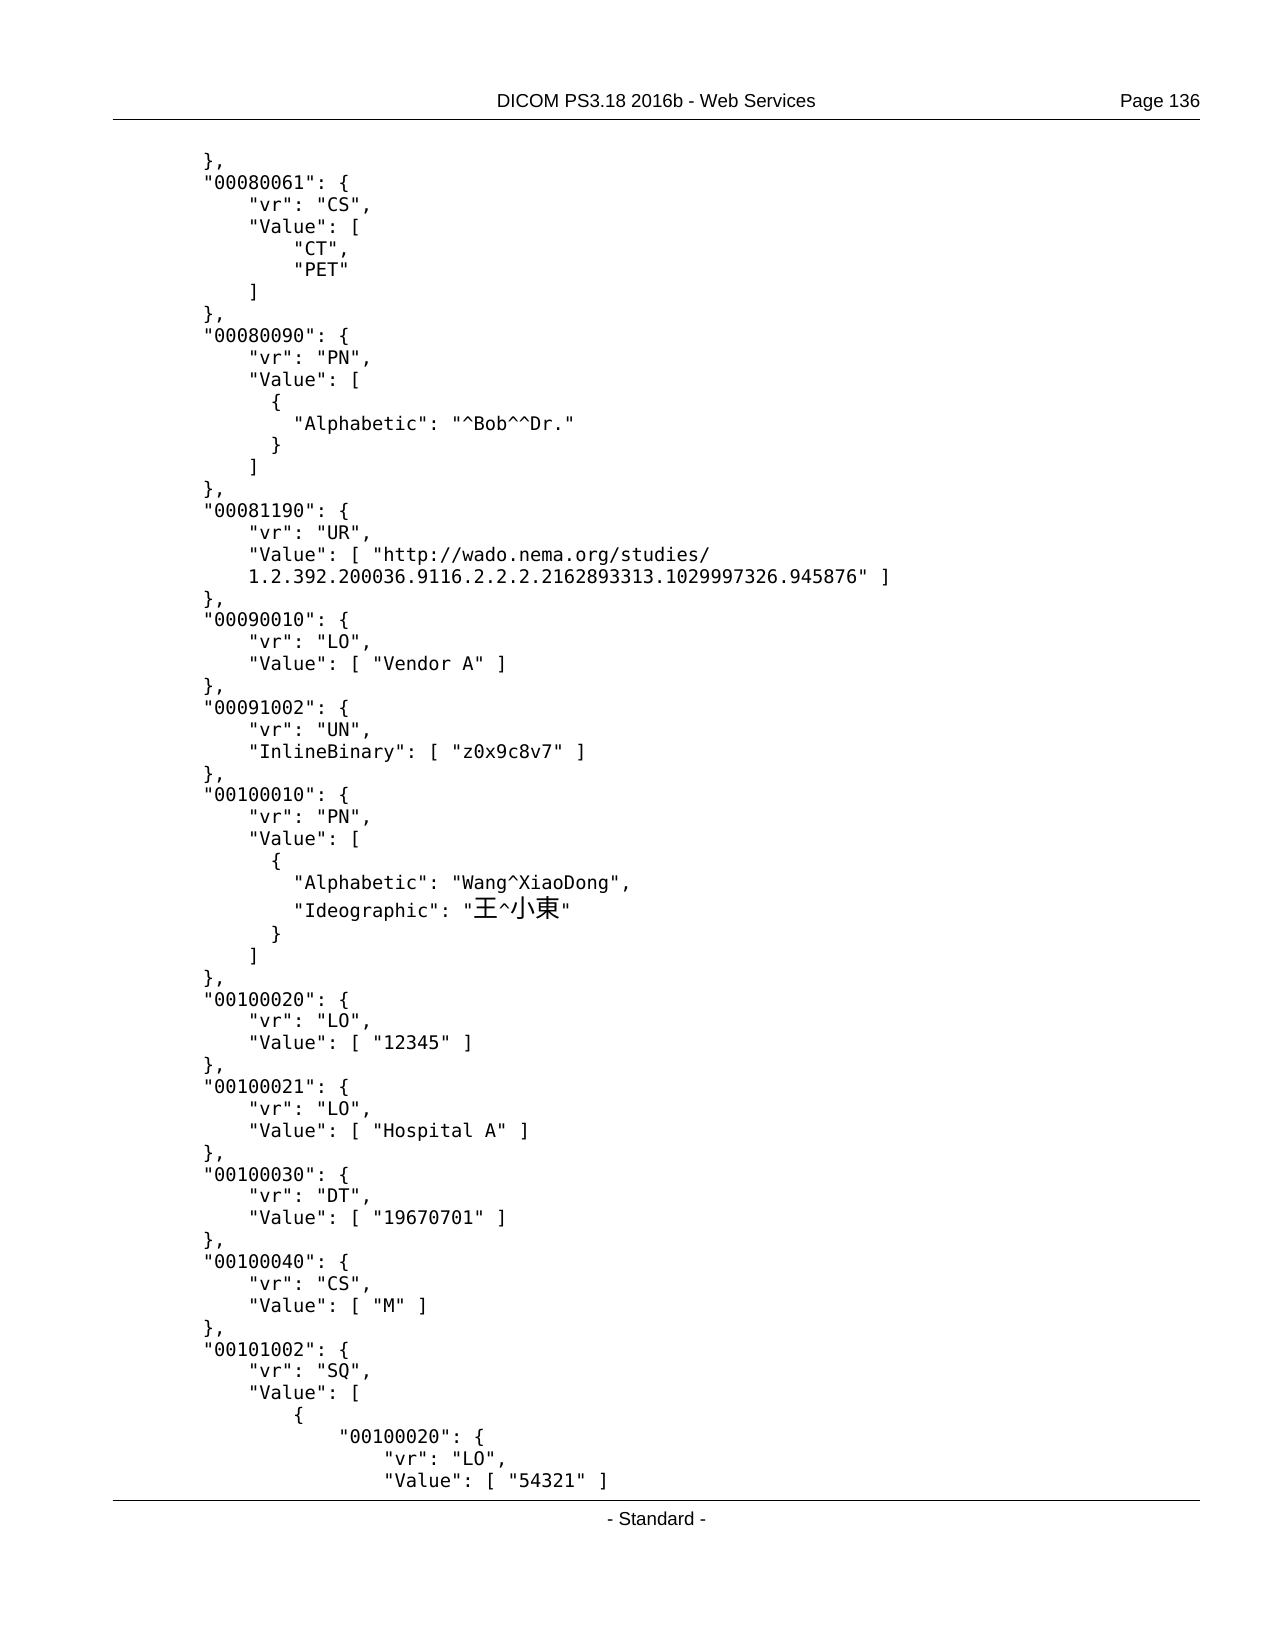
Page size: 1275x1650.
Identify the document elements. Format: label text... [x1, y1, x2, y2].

text }, "00080061": { "vr": "CS", "Value": [ "CT", "PET" ] }, "00080090": { "vr": "PN", "Value": [ { "Alphabetic": "^Bob^^Dr." } ] }, "00081190": { "vr": "UR", "Value": [ "http://wado.nema.org/studies/ 1.2.392.200036.9116.2.2.2.2162893313.1029997326.945876" ] }, "00090010": { "vr": "LO", "Value": [ "Vendor A" ] }, "00091002": { "vr": "UN", "InlineBinary": [ "z0x9c8v7" ] }, "00100010": { "vr": "PN", "Value": [ { "Alphabetic": "Wang^XiaoDong", "Ideographic": "王^小東" } ] }, "00100020": { "vr": "LO", "Value": [ "12345" ] }, "00100021": { "vr": "LO", "Value": [ "Hospital A" ] }, "00100030": { "vr": "DT", "Value": [ "19670701" ] }, "00100040": { "vr": "CS", "Value": [ "M" ] }, "00101002": { "vr": "SQ", "Value": [ { "00100020": { "vr": "LO", "Value": [ "54321" ] [112, 150, 1200, 1492]
